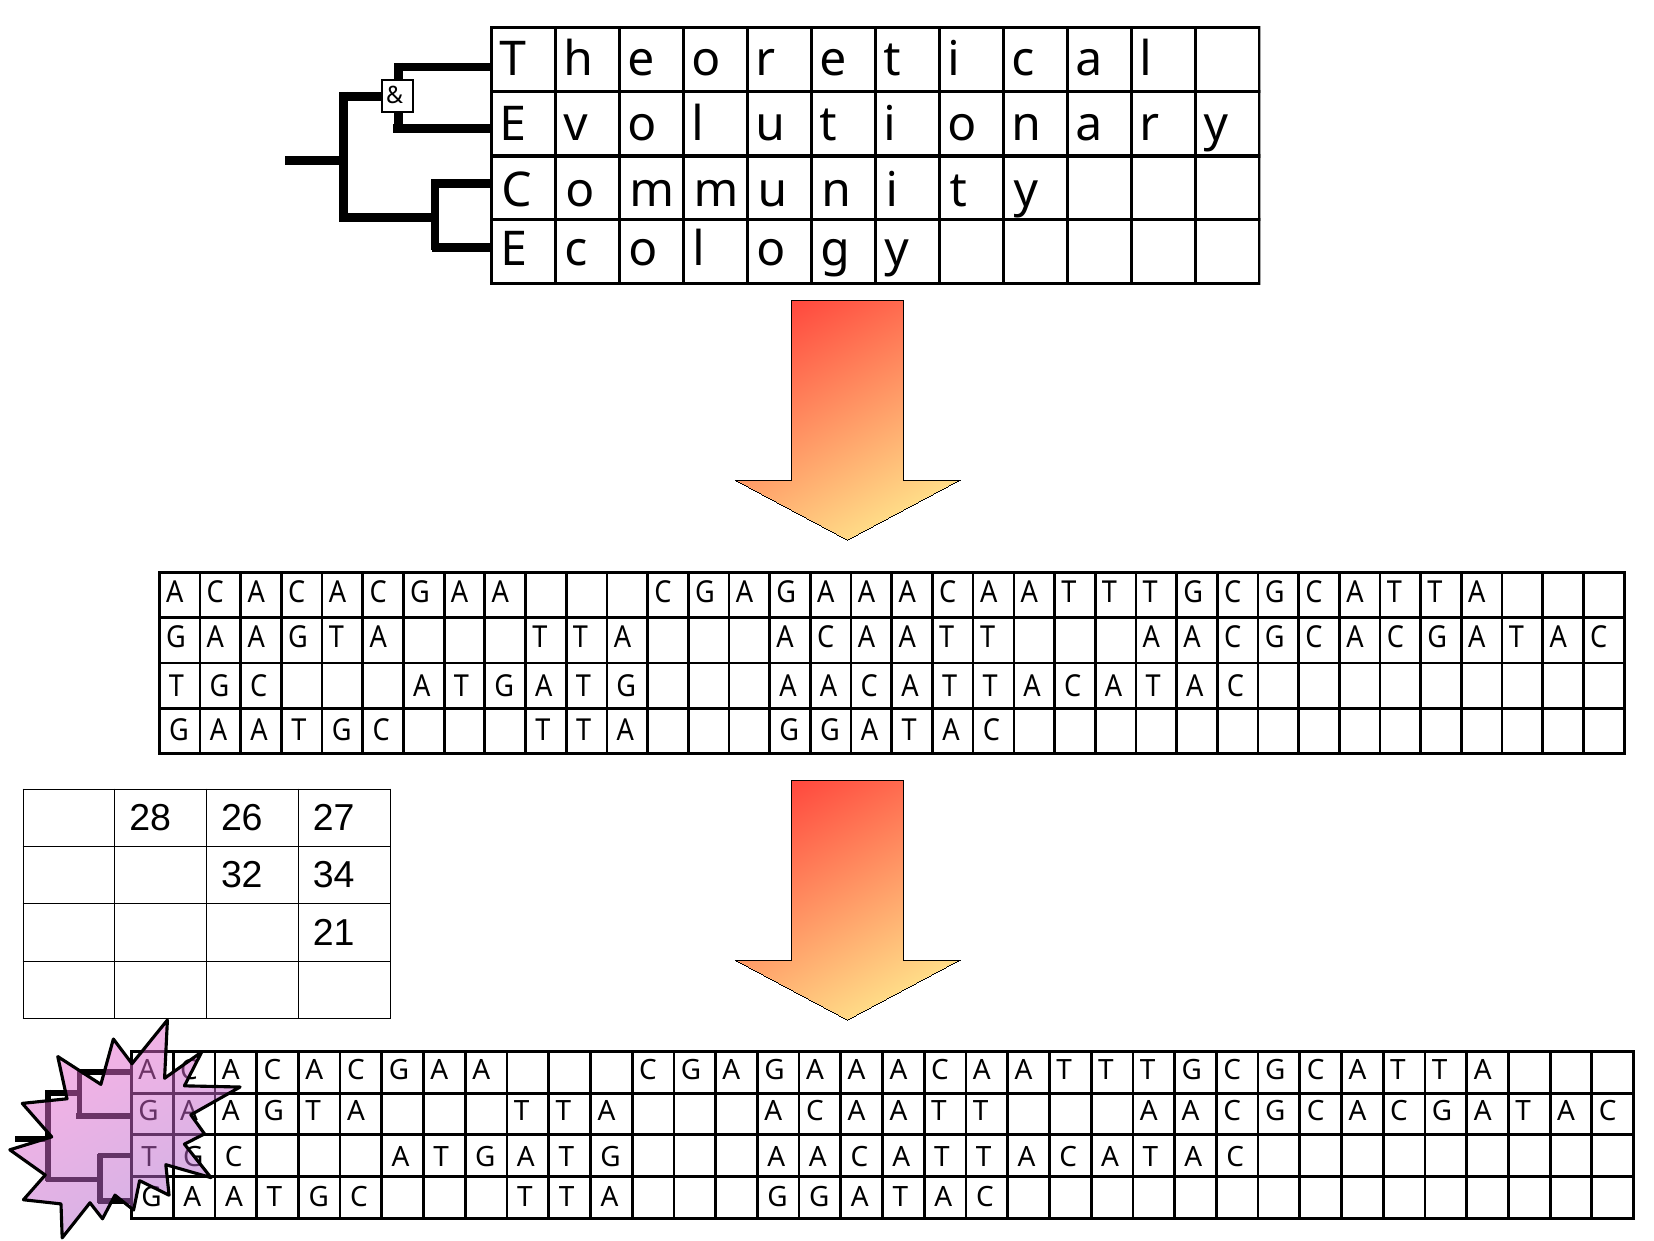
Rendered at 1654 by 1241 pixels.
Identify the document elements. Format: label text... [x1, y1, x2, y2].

table_header 27 [299, 790, 390, 846]
table_cell [24, 904, 114, 961]
table_cell [115, 904, 206, 961]
picture [285, 25, 1261, 286]
picture [123, 1050, 142, 1062]
table_header [24, 790, 114, 846]
table_cell [207, 904, 298, 961]
picture [15, 1050, 110, 1147]
table_cell 21 [299, 904, 390, 961]
table_cell [24, 962, 114, 1018]
text_box [735, 780, 961, 1021]
table_cell [207, 962, 298, 1018]
table_cell [299, 962, 390, 1018]
table_header 28 [115, 790, 206, 846]
table_cell [24, 847, 114, 903]
table_cell [115, 847, 206, 903]
text_box [735, 300, 961, 541]
picture [15, 1155, 61, 1220]
text_box [9, 1020, 241, 1238]
table_cell [115, 962, 206, 1018]
picture [45, 570, 1627, 756]
table_cell 32 [207, 847, 298, 903]
table_header 26 [207, 790, 298, 846]
picture [78, 1050, 1636, 1220]
table_cell 34 [299, 847, 390, 903]
